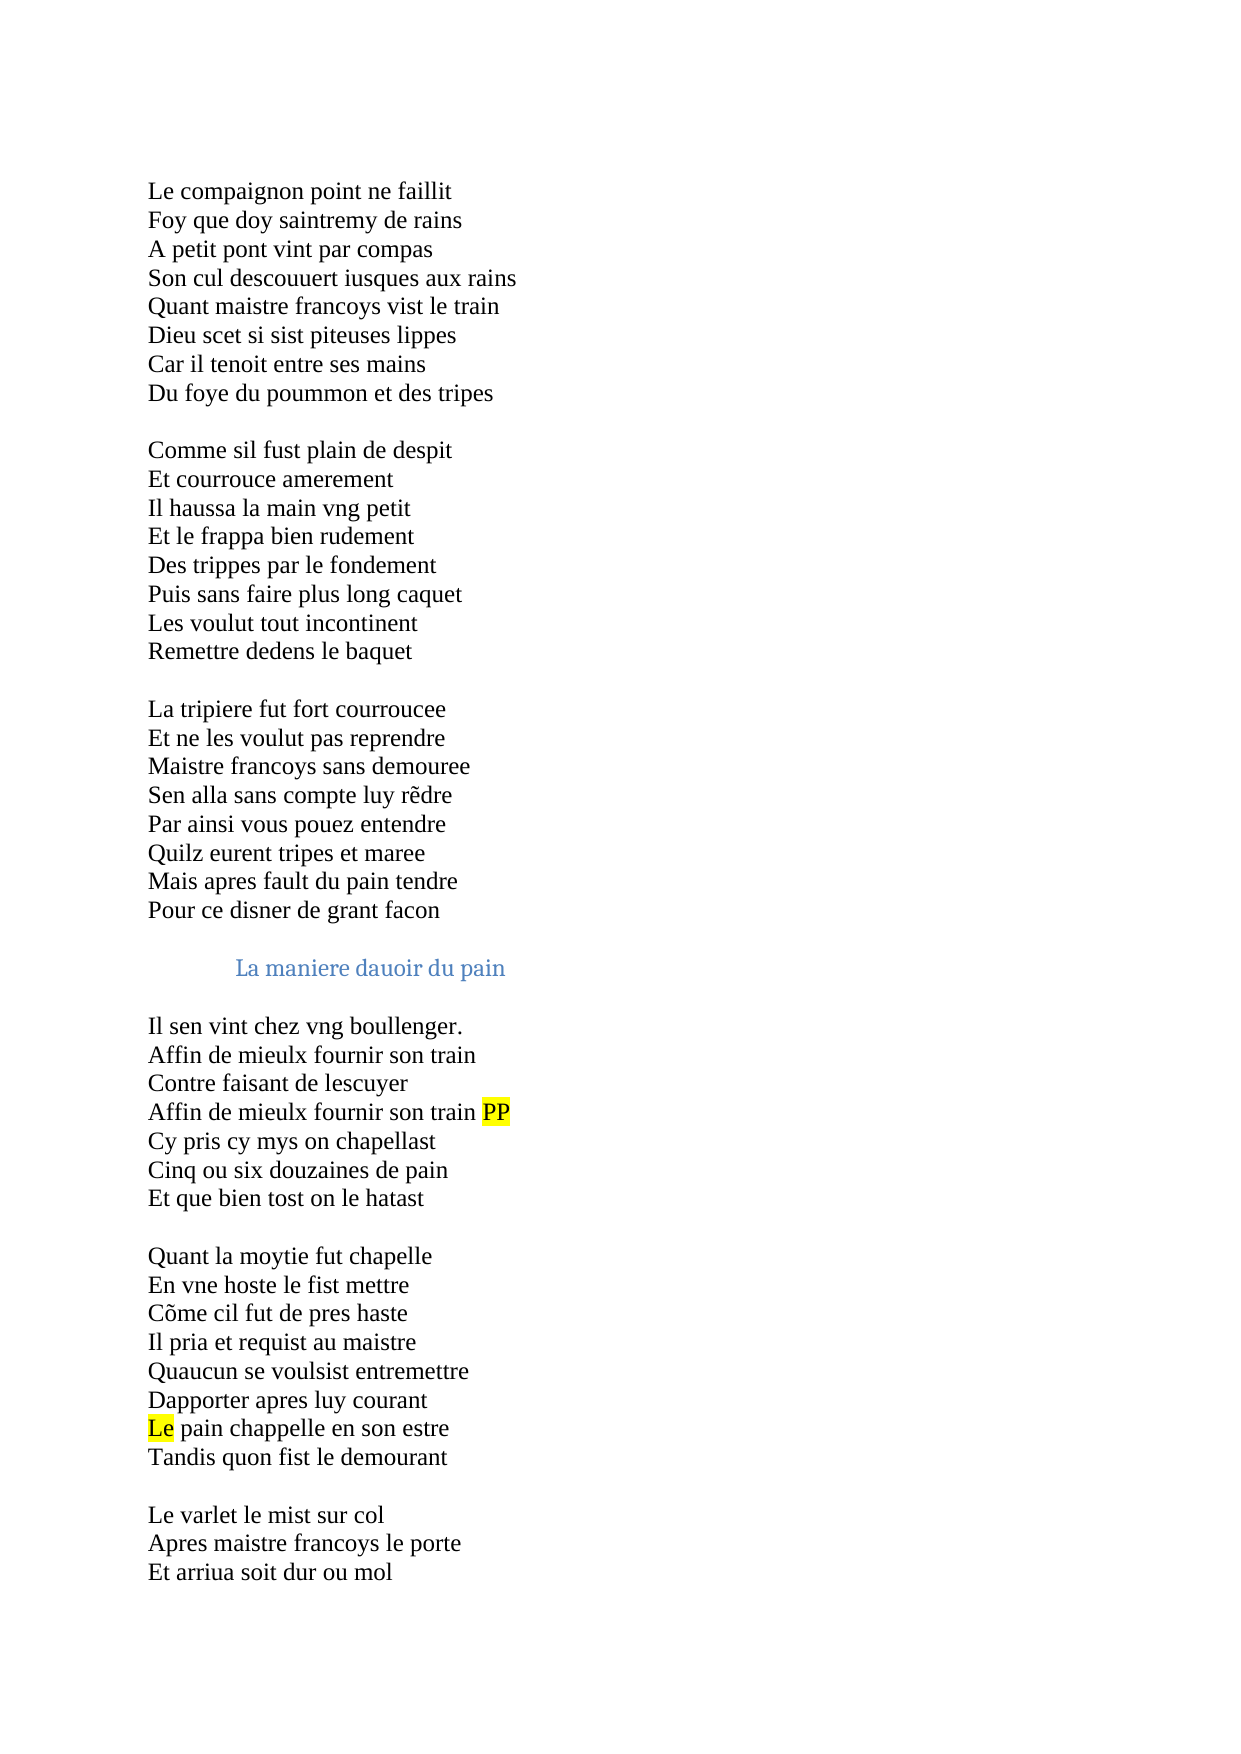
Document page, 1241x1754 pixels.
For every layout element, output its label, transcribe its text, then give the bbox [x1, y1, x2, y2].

text La tripiere fut fort courroucee Et ne les voulut pas reprendre Maistre francoys sans demouree Sen alla sans compte luy rẽdre Par ainsi vous pouez entendre Quilz eurent tripes et maree Mais apres fault du pain tendre Pour ce disner de grant facon [148, 694, 1093, 924]
text Comme sil fust plain de despit Et courrouce amerement Il haussa la main vng petit Et le frappa bien rudement Des trippes par le fondement Puis sans faire plus long caquet Les voulut tout incontinent Remettre dedens le baquet [148, 435, 1093, 665]
text Le varlet le mist sur col Apres maistre francoys le porte Et arriua soit dur ou mol [148, 1500, 1093, 1586]
text Quant la moytie fut chapelle En vne hoste le fist mettre Cõme cil fut de pres haste Il pria et requist au maistre Quaucun se voulsist entremettre Dapporter apres luy courant Le pain chappelle en son estre Tandis quon fist le demourant [148, 1241, 1093, 1471]
text Le compaignon point ne faillit Foy que doy saintremy de rains A petit pont vint par compas Son cul descouuert iusques aux rains Quant maistre francoys vist le train Dieu scet si sist piteuses lippes Car il tenoit entre ses mains Du foye du poummon et des tripes [148, 176, 1093, 406]
text Il sen vint chez vng boullenger. Affin de mieulx fournir son train Contre faisant de lescuyer Affin de mieulx fournir son train PP Cy pris cy mys on chapellast Cinq ou six douzaines de pain Et que bien tost on le hatast [148, 1011, 1093, 1212]
text La maniere dauoir du pain [148, 953, 1093, 982]
